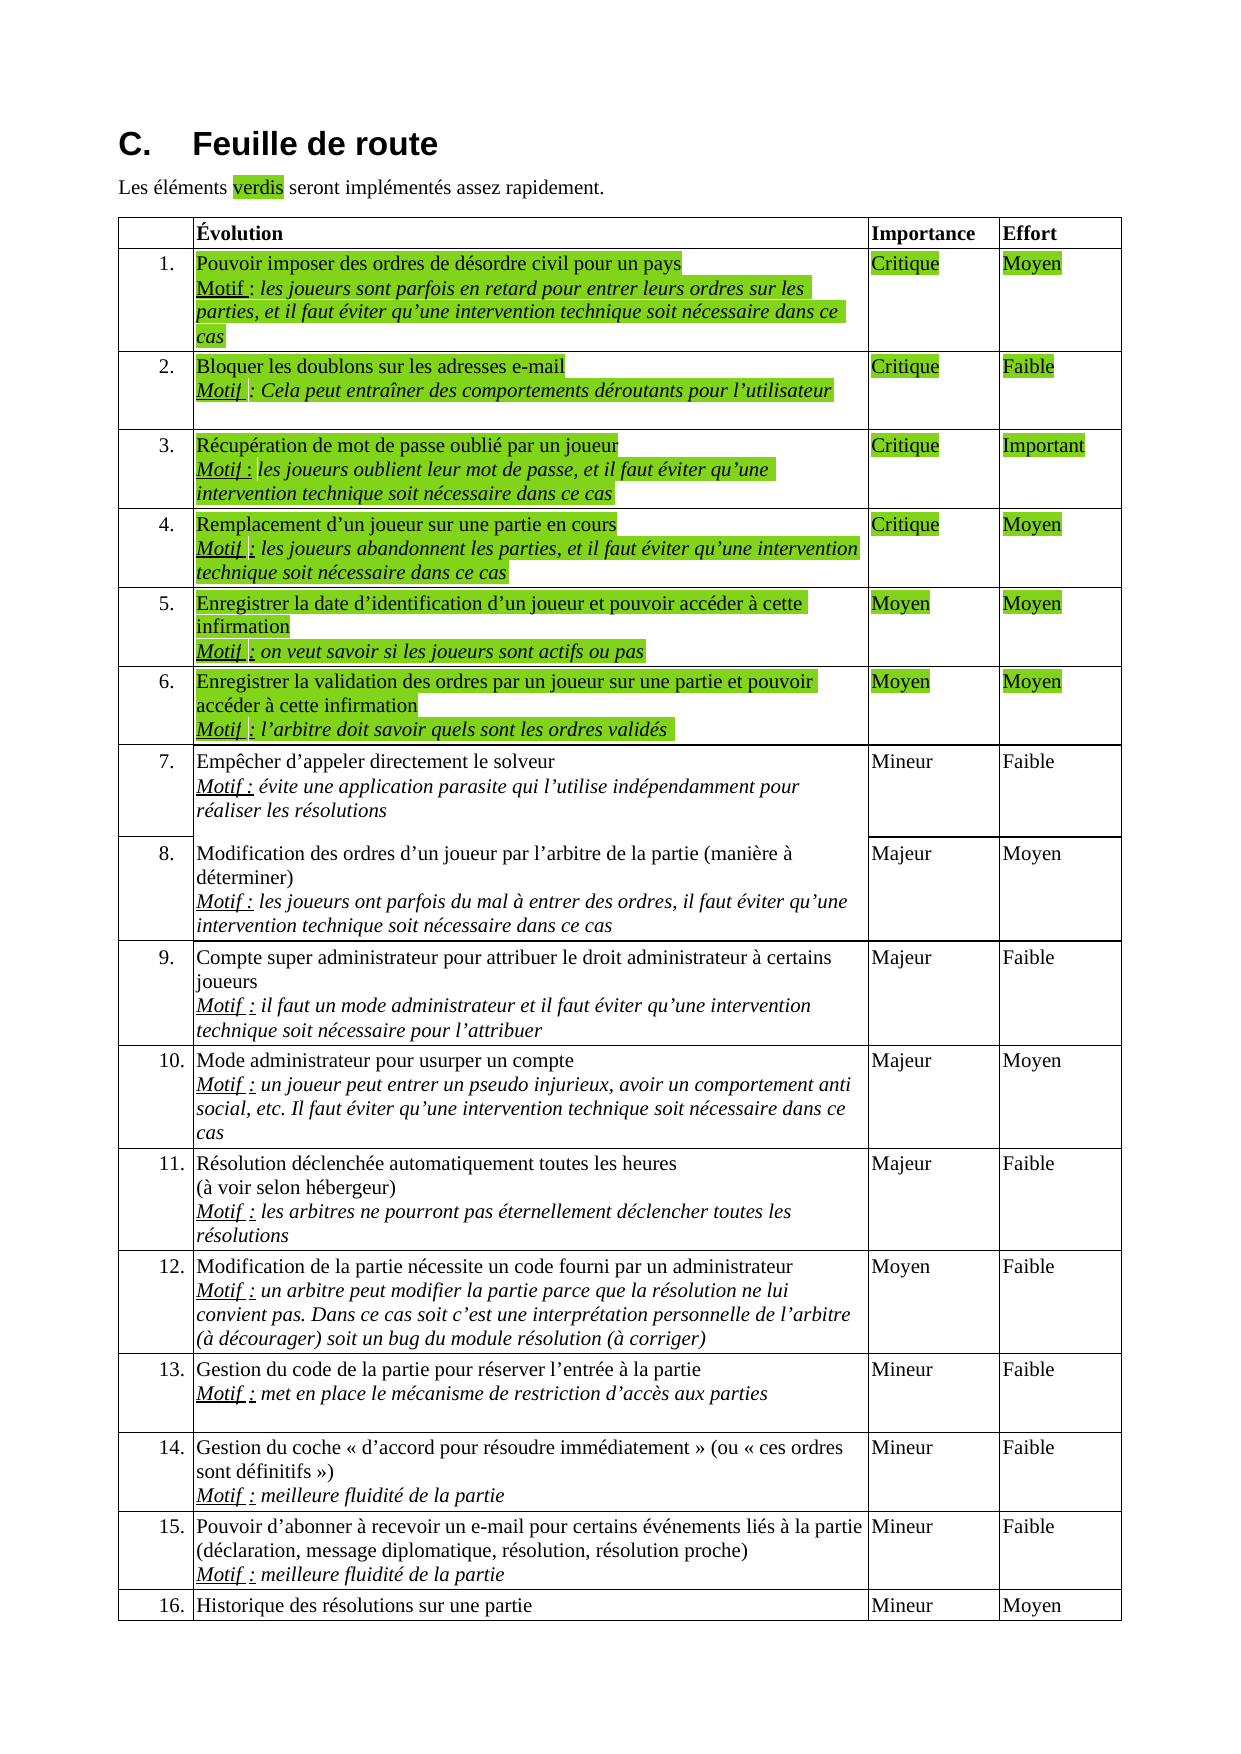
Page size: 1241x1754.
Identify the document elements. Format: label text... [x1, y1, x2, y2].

table_cell Faible [1000, 1512, 1121, 1589]
table_cell [119, 430, 193, 508]
table_cell Majeur [869, 838, 999, 940]
table_cell Remplacement d’un joueur sur une partie en cours Motif : les joueurs abandonnent les parties, et il faut éviter qu’une intervention technique soit nécessaire dans ce cas [194, 509, 868, 587]
table_cell Faible [1000, 1149, 1121, 1250]
table_cell Critique [869, 430, 999, 508]
table_cell Faible [1000, 1354, 1121, 1432]
table_cell Résolution déclenchée automatiquement toutes les heures (à voir selon hébergeur) Motif : les arbitres ne pourront pas éternellement déclencher toutes les résolutions [194, 1149, 868, 1250]
table_cell Important [1000, 430, 1121, 508]
table_cell [119, 588, 193, 666]
table_cell Gestion du code de la partie pour réserver l’entrée à la partie Motif : met en place le mécanisme de restriction d’accès aux parties [194, 1354, 868, 1432]
table_header Importance [869, 218, 999, 248]
table_cell [119, 1512, 193, 1589]
table_cell Mineur [869, 1433, 999, 1511]
table_cell Critique [869, 509, 999, 587]
table_cell Faible [1000, 352, 1121, 429]
table_cell Mineur [869, 1512, 999, 1589]
text Les éléments verdis seront implémentés assez rapidement. [118, 175, 1122, 199]
table_cell Mineur [869, 746, 999, 836]
table_header Évolution [194, 218, 868, 248]
table_cell [119, 837, 193, 940]
table_cell Moyen [1000, 667, 1121, 744]
table_cell Mineur [869, 1590, 999, 1620]
table_cell [119, 1149, 193, 1250]
table_cell Moyen [1000, 1590, 1121, 1620]
table_cell [119, 249, 193, 351]
table_cell Critique [869, 249, 999, 351]
table_cell Moyen [1000, 249, 1121, 351]
table_cell [119, 1046, 193, 1147]
table_cell Enregistrer la date d’identification d’un joueur et pouvoir accéder à cette infirmation Motif : on veut savoir si les joueurs sont actifs ou pas [194, 588, 868, 666]
table_cell Moyen [1000, 838, 1121, 940]
table_cell Moyen [869, 667, 999, 744]
table_cell Moyen [1000, 1046, 1121, 1147]
table_cell Enregistrer la validation des ordres par un joueur sur une partie et pouvoir accéder à cette infirmation Motif : l’arbitre doit savoir quels sont les ordres validés [194, 667, 868, 744]
table_cell Modification des ordres d’un joueur par l’arbitre de la partie (manière à déterminer) Motif : les joueurs ont parfois du mal à entrer des ordres, il faut éviter qu’une intervention technique soit nécessaire dans ce cas [194, 836, 868, 940]
table_cell Faible [1000, 746, 1121, 836]
table_cell Moyen [869, 1251, 999, 1353]
table_cell [119, 352, 193, 429]
table_cell [119, 1354, 193, 1432]
table_cell [119, 1590, 193, 1620]
table_cell Mode administrateur pour usurper un compte Motif : un joueur peut entrer un pseudo injurieux, avoir un comportement anti social, etc. Il faut éviter qu’une intervention technique soit nécessaire dans ce cas [194, 1046, 868, 1147]
table_cell Moyen [869, 588, 999, 666]
table_cell [119, 941, 193, 1044]
table_cell [119, 745, 193, 836]
table_cell Moyen [1000, 509, 1121, 587]
table_cell Moyen [1000, 588, 1121, 666]
table_cell Faible [1000, 1251, 1121, 1353]
table_header Effort [1000, 218, 1121, 248]
table_cell [119, 1433, 193, 1511]
table_cell Critique [869, 352, 999, 429]
table_cell Gestion du coche « d’accord pour résoudre immédiatement » (ou « ces ordres sont définitifs ») Motif : meilleure fluidité de la partie [194, 1433, 868, 1511]
subtitle Feuille de route [118, 124, 1122, 162]
table_cell [119, 509, 193, 587]
table_cell [119, 667, 193, 744]
table_cell Majeur [869, 1149, 999, 1250]
table_cell [119, 1251, 193, 1353]
table_header [119, 218, 193, 248]
table_cell Récupération de mot de passe oublié par un joueur Motif : les joueurs oublient leur mot de passe, et il faut éviter qu’une intervention technique soit nécessaire dans ce cas [194, 430, 868, 508]
table_cell Bloquer les doublons sur les adresses e-mail Motif : Cela peut entraîner des comportements déroutants pour l’utilisateur [194, 352, 868, 429]
table_cell Pouvoir d’abonner à recevoir un e-mail pour certains événements liés à la partie (déclaration, message diplomatique, résolution, résolution proche) Motif : meilleure fluidité de la partie [194, 1512, 868, 1589]
table_cell Modification de la partie nécessite un code fourni par un administrateur Motif : un arbitre peut modifier la partie parce que la résolution ne lui convient pas. Dans ce cas soit c’est une interprétation personnelle de l’arbitre (à décourager) soit un bug du module résolution (à corriger) [194, 1251, 868, 1353]
table_cell Historique des résolutions sur une partie [194, 1590, 868, 1620]
table_cell Majeur [869, 1046, 999, 1147]
table_cell Pouvoir imposer des ordres de désordre civil pour un pays Motif : les joueurs sont parfois en retard pour entrer leurs ordres sur les parties, et il faut éviter qu’une intervention technique soit nécessaire dans ce cas [194, 249, 868, 351]
table_cell Empêcher d’appeler directement le solveur Motif : évite une application parasite qui l’utilise indépendamment pour réaliser les résolutions [194, 746, 868, 836]
table_cell Mineur [869, 1354, 999, 1432]
table_cell Majeur [869, 942, 999, 1044]
table_cell Faible [1000, 1433, 1121, 1511]
table_cell Faible [1000, 942, 1121, 1044]
table_cell Compte super administrateur pour attribuer le droit administrateur à certains joueurs Motif : il faut un mode administrateur et il faut éviter qu’une intervention technique soit nécessaire pour l’attribuer [194, 942, 868, 1044]
